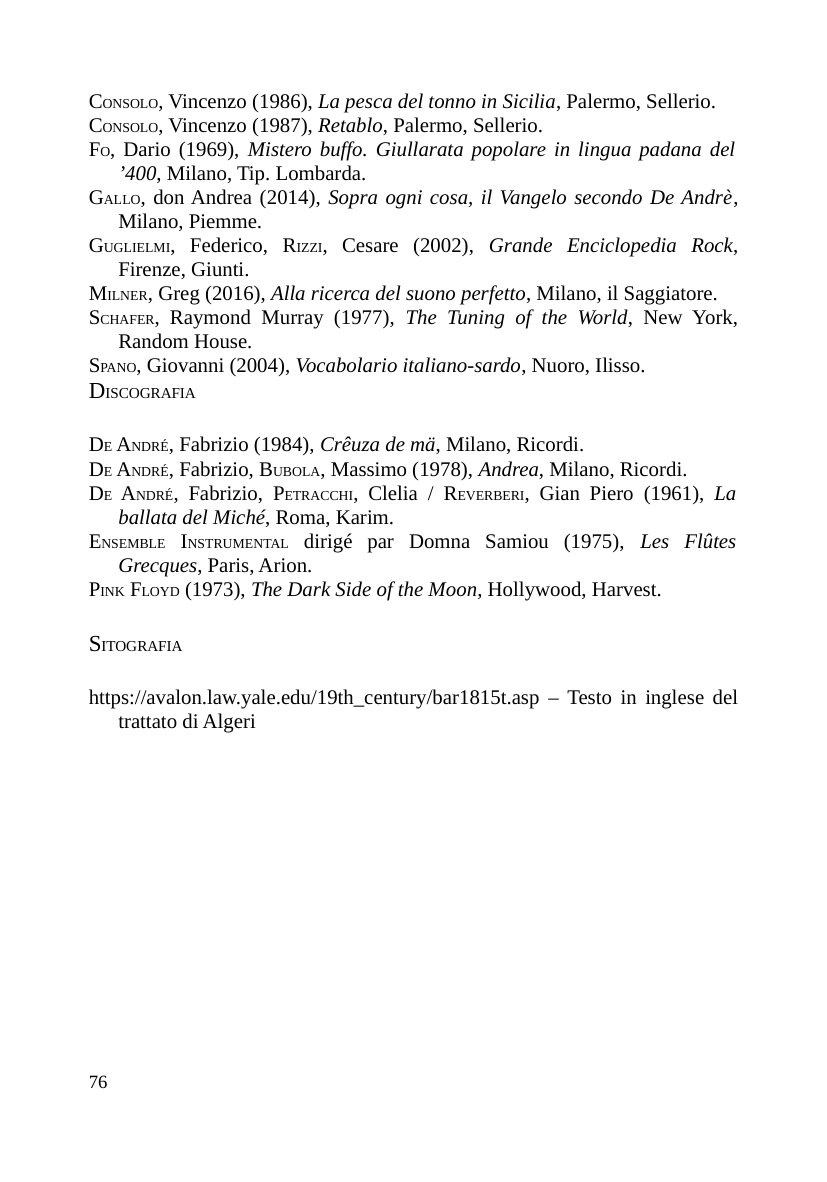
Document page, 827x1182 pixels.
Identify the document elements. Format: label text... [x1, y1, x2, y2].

text Guglielmi, Federico, Rizzi, Cesare (2002), Grande Enciclopedia Rock, Firenze, Giunti. [88, 233, 738, 281]
text Pink Floyd (1973), The Dark Side of the Moon, Hollywood, Harvest. [88, 577, 738, 601]
text Consolo, Vincenzo (1986), La pesca del tonno in Sicilia, Palermo, Sellerio. [88, 88, 738, 113]
text Ensemble Instrumental dirigé par Domna Samiou (1975), Les Flûtes Grecques, Paris, Arion. [88, 529, 738, 577]
text Spano, Giovanni (2004), Vocabolario italiano-sardo, Nuoro, Ilisso. [88, 353, 738, 377]
text https://avalon.law.yale.edu/19th_century/bar1815t.asp ‒ Testo in inglese del trattato di Algeri [88, 685, 738, 733]
text Sitografia [88, 629, 738, 656]
text Gallo, don Andrea (2014), Sopra ogni cosa, il Vangelo secondo De Andrè, Milano, Piemme. [88, 185, 738, 233]
text De André, Fabrizio, Petracchi, Clelia / Reverberi, Gian Piero (1961), La ballata del Miché, Roma, Karim. [88, 481, 738, 529]
text Discografia [88, 377, 738, 404]
text De André, Fabrizio (1984), Crêuza de mä, Milano, Ricordi. [88, 432, 738, 456]
text De André, Fabrizio, Bubola, Massimo (1978), Andrea, Milano, Ricordi. [88, 456, 738, 481]
text Milner, Greg (2016), Alla ricerca del suono perfetto, Milano, il Saggiatore. [88, 281, 738, 305]
text Fo, Dario (1969), Mistero buffo. Giullarata popolare in lingua padana del ’400, Milano, Tip. Lombarda. [88, 137, 738, 185]
text Schafer, Raymond Murray (1977), The Tuning of the World, New York, Random House. [88, 305, 738, 353]
text Consolo, Vincenzo (1987), Retablo, Palermo, Sellerio. [88, 113, 738, 137]
